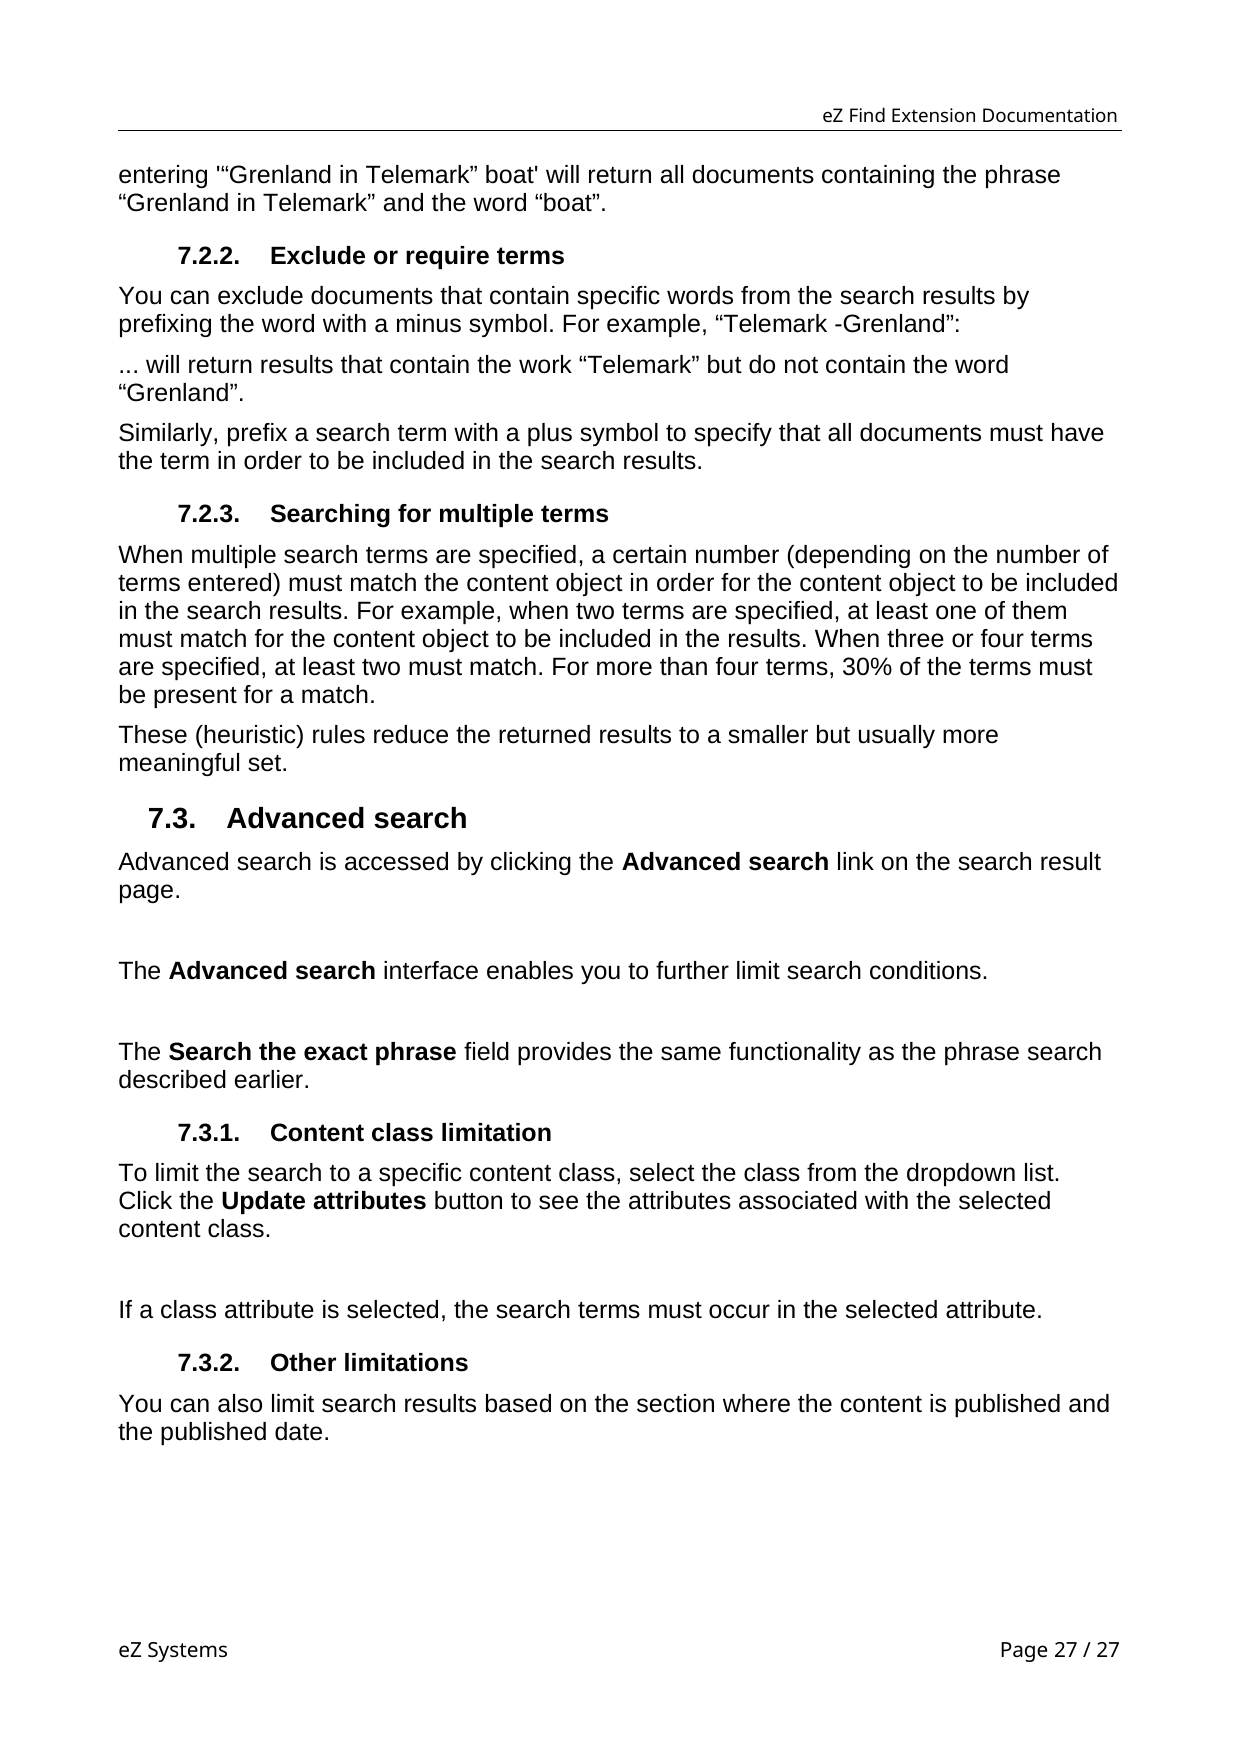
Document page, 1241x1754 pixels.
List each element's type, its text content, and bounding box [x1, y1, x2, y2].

text To limit the search to a specific content class, select the class from the dropdown list. Click the Update attributes button to see the attributes associated with the selected content class. [118, 1159, 1122, 1243]
text You can also limit search results based on the section where the content is published and the published date. [118, 1390, 1122, 1446]
text You can exclude documents that contain specific words from the search results by prefixing the word with a minus symbol. For example, “Telemark -Grenland”: [118, 282, 1122, 338]
subtitle Exclude or require terms [177, 241, 1122, 269]
text Similarly, prefix a search term with a plus symbol to specify that all documents must have the term in order to be included in the search results. [118, 419, 1122, 475]
text Advanced search is accessed by clicking the Advanced search link on the search result page. [118, 847, 1122, 903]
subtitle Content class limitation [177, 1118, 1122, 1147]
text The Advanced search interface enables you to further limit search conditions. [118, 956, 1122, 984]
text If a class attribute is selected, the search terms must occur in the selected attribute. [118, 1296, 1122, 1324]
subtitle Other limitations [177, 1349, 1122, 1377]
text These (heuristic) rules reduce the returned results to a smaller but usually more meaningful set. [118, 721, 1122, 777]
text The Search the exact phrase field provides the same functionality as the phrase search described earlier. [118, 1037, 1122, 1093]
subtitle Searching for multiple terms [177, 500, 1122, 528]
text When multiple search terms are specified, a certain number (depending on the number of terms entered) must match the content object in order for the content object to be included in the search results. For example, when two terms are specified, at least one of them must match for the content object to be included in the results. When three or four terms are specified, at least two must match. For more than four terms, 30% of the terms must be present for a match. [118, 541, 1122, 709]
subtitle Advanced search [148, 802, 1122, 835]
text ... will return results that contain the work “Telemark” but do not contain the word “Grenland”. [118, 350, 1122, 406]
text entering '“Grenland in Telemark” boat' will return all documents containing the phrase “Grenland in Telemark” and the word “boat”. [118, 160, 1122, 216]
